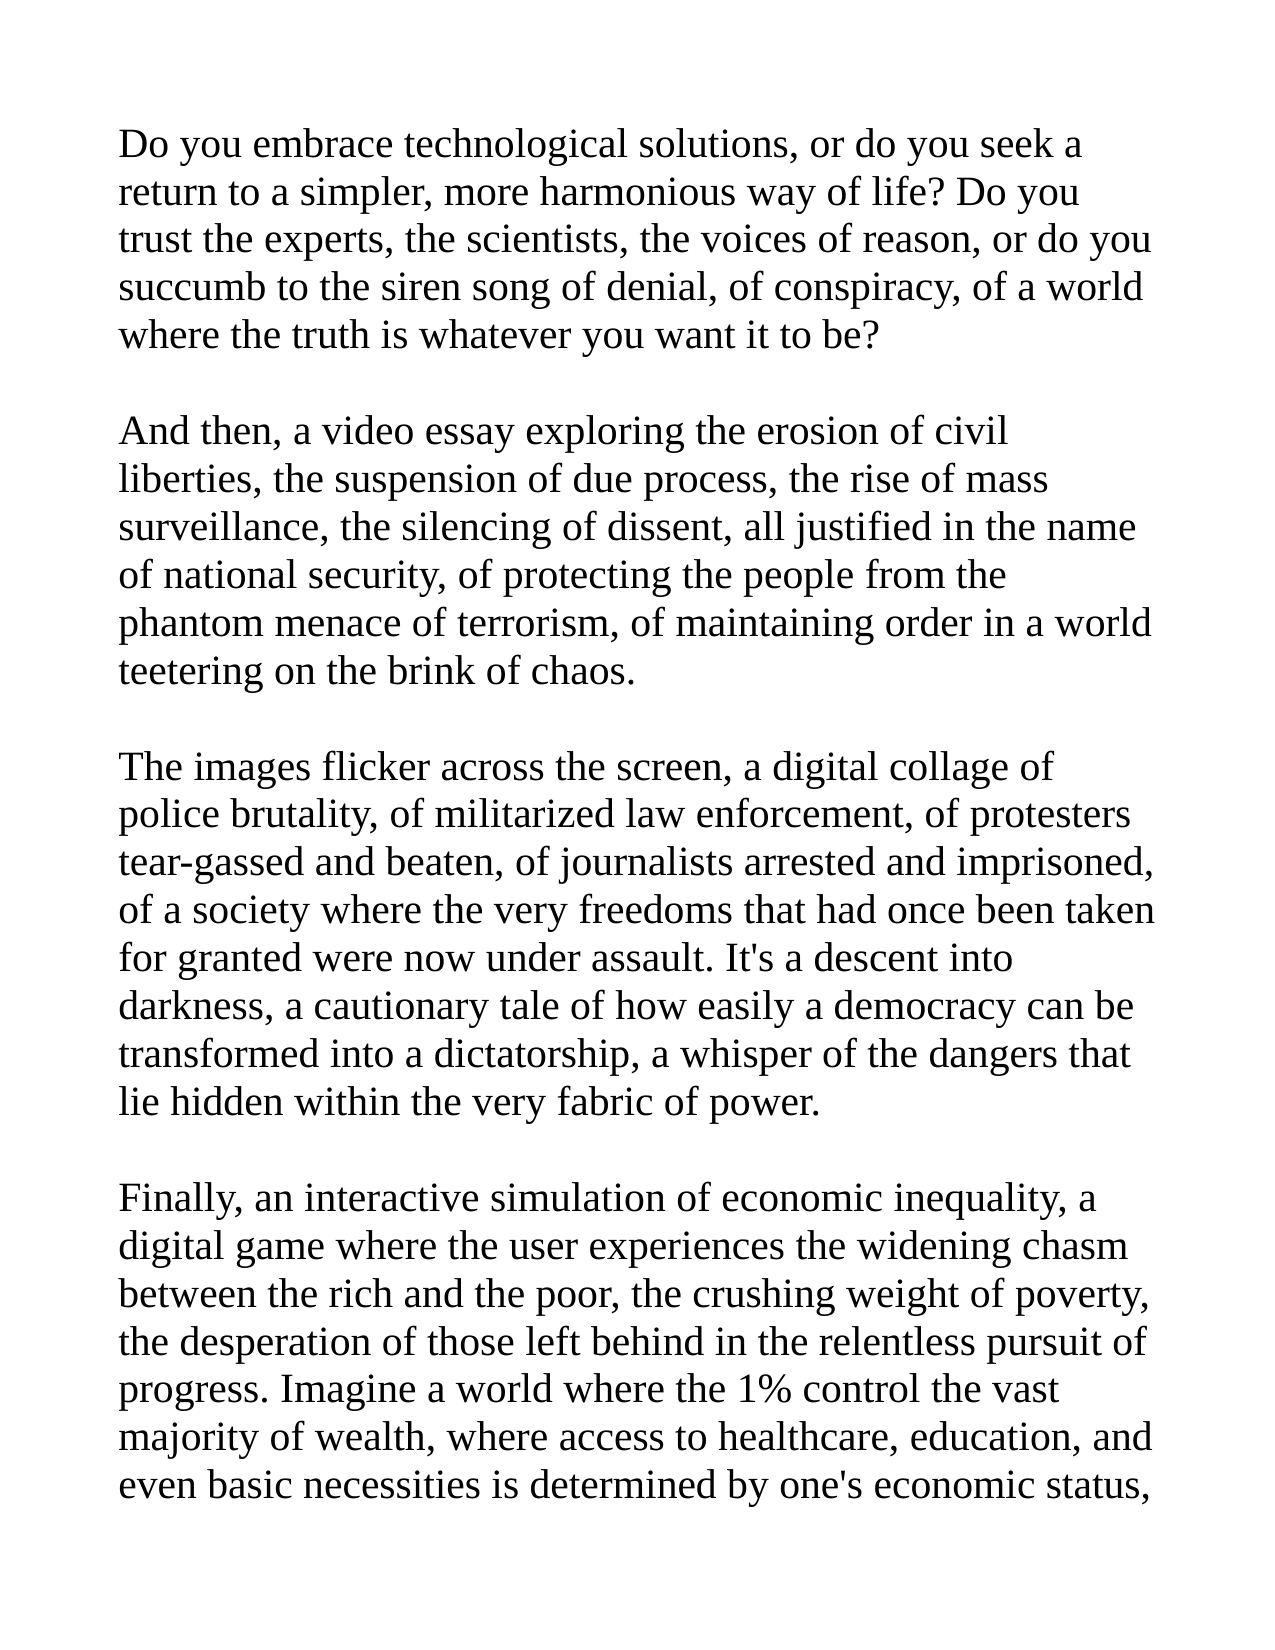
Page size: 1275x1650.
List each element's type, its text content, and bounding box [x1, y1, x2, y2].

text And then, a video essay exploring the erosion of civil liberties, the suspension of due process, the rise of mass surveillance, the silencing of dissent, all justified in the name of national security, of protecting the people from the phantom menace of terrorism, of maintaining order in a world [118, 406, 1157, 645]
text teetering on the brink of chaos. The images flicker across the screen, a digital collage of police brutality, of militarized law enforcement, of protesters tear-gassed and beaten, of journalists arrested and imprisoned, of a society where the very freedoms that had once been taken for granted were now under assault. It's a descent into darkness, a cautionary tale of how easily a democracy can be transformed into a dictatorship, a whisper of the dangers that lie hidden within the very fabric of power. [118, 645, 1157, 1124]
text Do you embrace technological solutions, or do you seek a return to a simpler, more harmonious way of life? Do you trust the experts, the scientists, the voices of reason, or do you succumb to the siren song of denial, of conspiracy, of a world where the truth is whatever you want it to be? [118, 118, 1157, 358]
text Finally, an interactive simulation of economic inequality, a digital game where the user experiences the widening chasm between the rich and the poor, the crushing weight of poverty, the desperation of those left behind in the relentless pursuit of progress. Imagine a world where the 1% control the vast majority of wealth, where access to healthcare, education, and even basic necessities is determined by one's economic status, [118, 1172, 1157, 1508]
